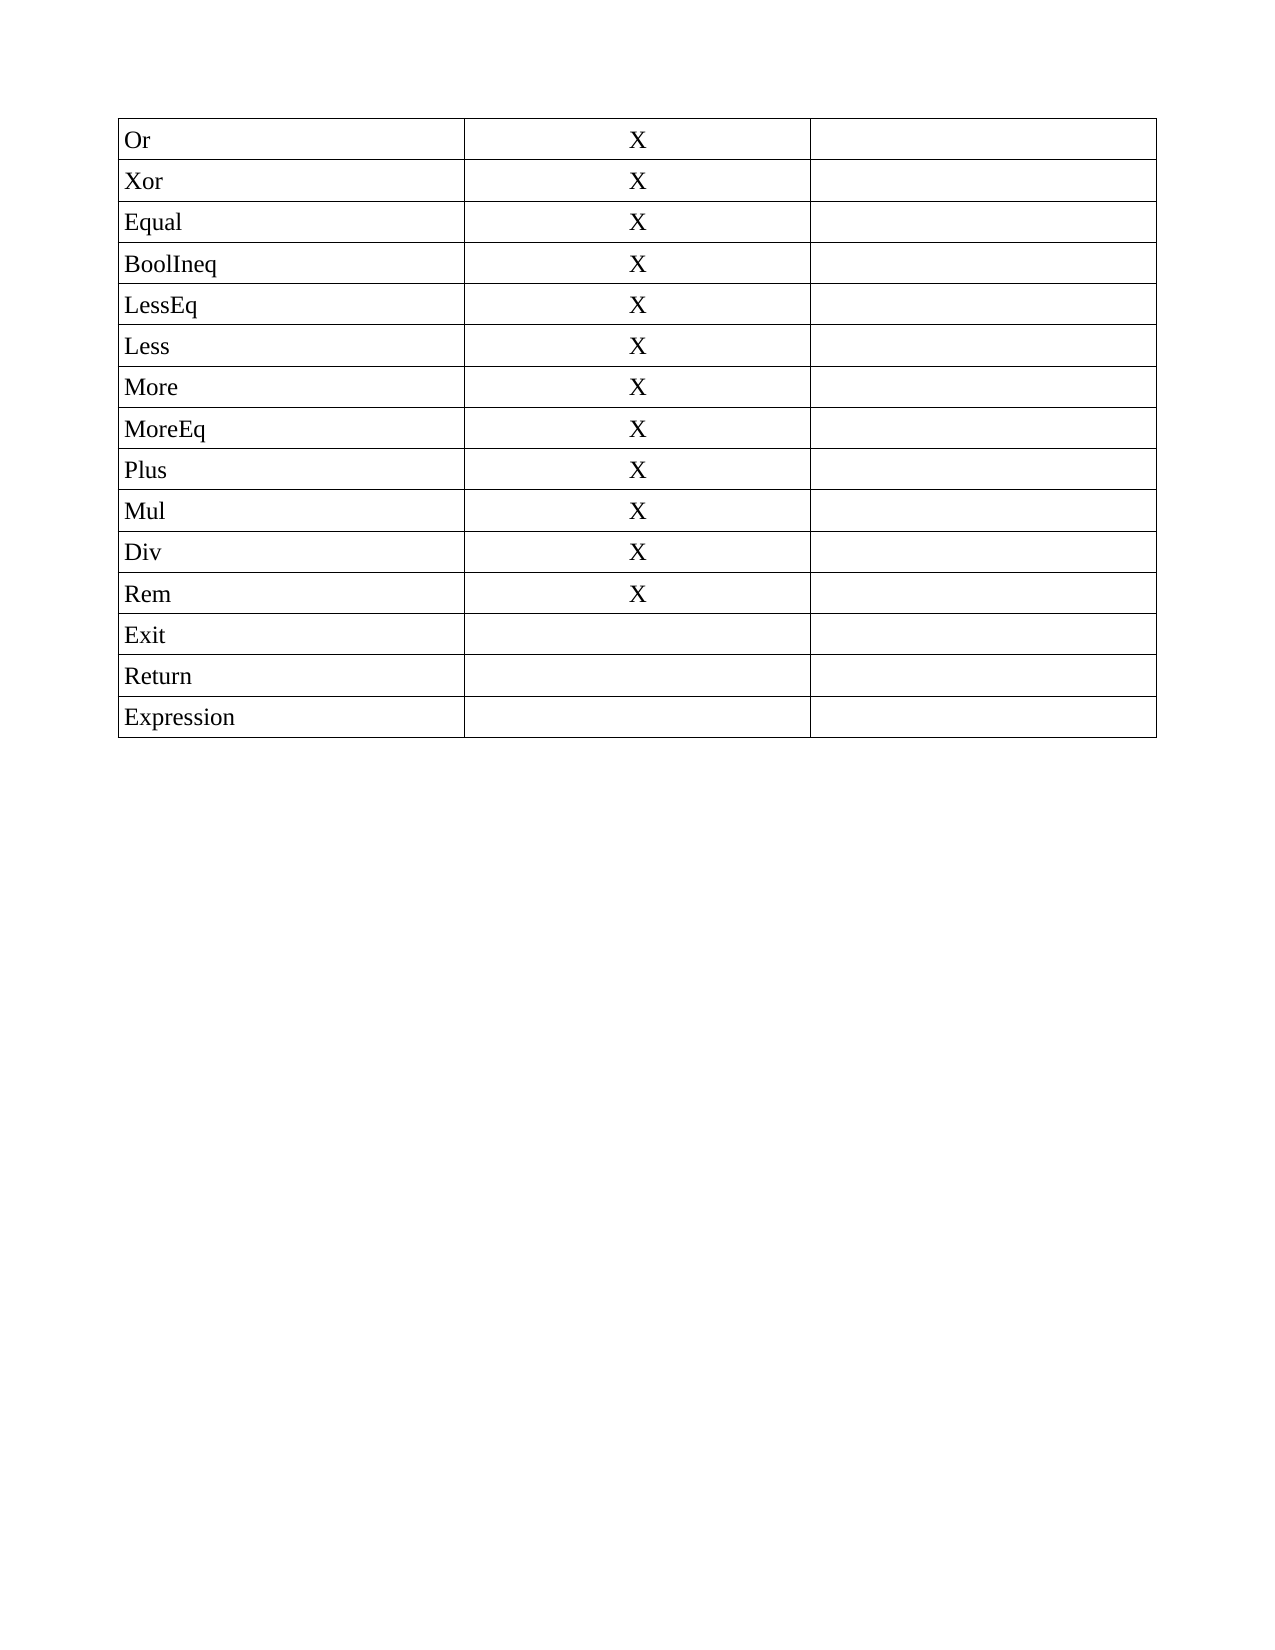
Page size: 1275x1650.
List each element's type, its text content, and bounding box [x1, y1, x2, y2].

table_cell [811, 202, 1156, 242]
table_cell [811, 367, 1156, 407]
table_cell Div [119, 532, 464, 572]
table_cell [465, 697, 810, 737]
table_cell [811, 408, 1156, 448]
table_cell Return [119, 655, 464, 696]
table_cell X [465, 408, 810, 448]
table_cell BoolIneq [119, 243, 464, 283]
table_cell X [465, 119, 810, 159]
table_cell [811, 449, 1156, 489]
table_cell X [465, 243, 810, 283]
table_cell Mul [119, 490, 464, 531]
table_cell Exit [119, 614, 464, 654]
table_cell X [465, 284, 810, 324]
table_cell Or [119, 119, 464, 159]
table_cell Plus [119, 449, 464, 489]
table_cell [811, 119, 1156, 159]
table_cell X [465, 532, 810, 572]
table_cell Equal [119, 202, 464, 242]
table_cell [465, 614, 810, 654]
table_cell Rem [119, 573, 464, 613]
table_cell Expression [119, 697, 464, 737]
table_cell X [465, 202, 810, 242]
table_cell X [465, 367, 810, 407]
table_cell [811, 325, 1156, 366]
table_cell X [465, 160, 810, 201]
table_cell X [465, 490, 810, 531]
table_cell [811, 160, 1156, 201]
table_cell X [465, 573, 810, 613]
table_cell [811, 284, 1156, 324]
table_cell LessEq [119, 284, 464, 324]
table_cell More [119, 367, 464, 407]
table_cell [811, 532, 1156, 572]
table_cell X [465, 449, 810, 489]
table_cell [811, 614, 1156, 654]
table_cell [811, 490, 1156, 531]
table_cell [811, 243, 1156, 283]
table_cell [811, 697, 1156, 737]
table_cell MoreEq [119, 408, 464, 448]
table_cell [465, 655, 810, 696]
table_cell Xor [119, 160, 464, 201]
table_cell [811, 573, 1156, 613]
table_cell X [465, 325, 810, 366]
table_cell [811, 655, 1156, 696]
table_cell Less [119, 325, 464, 366]
